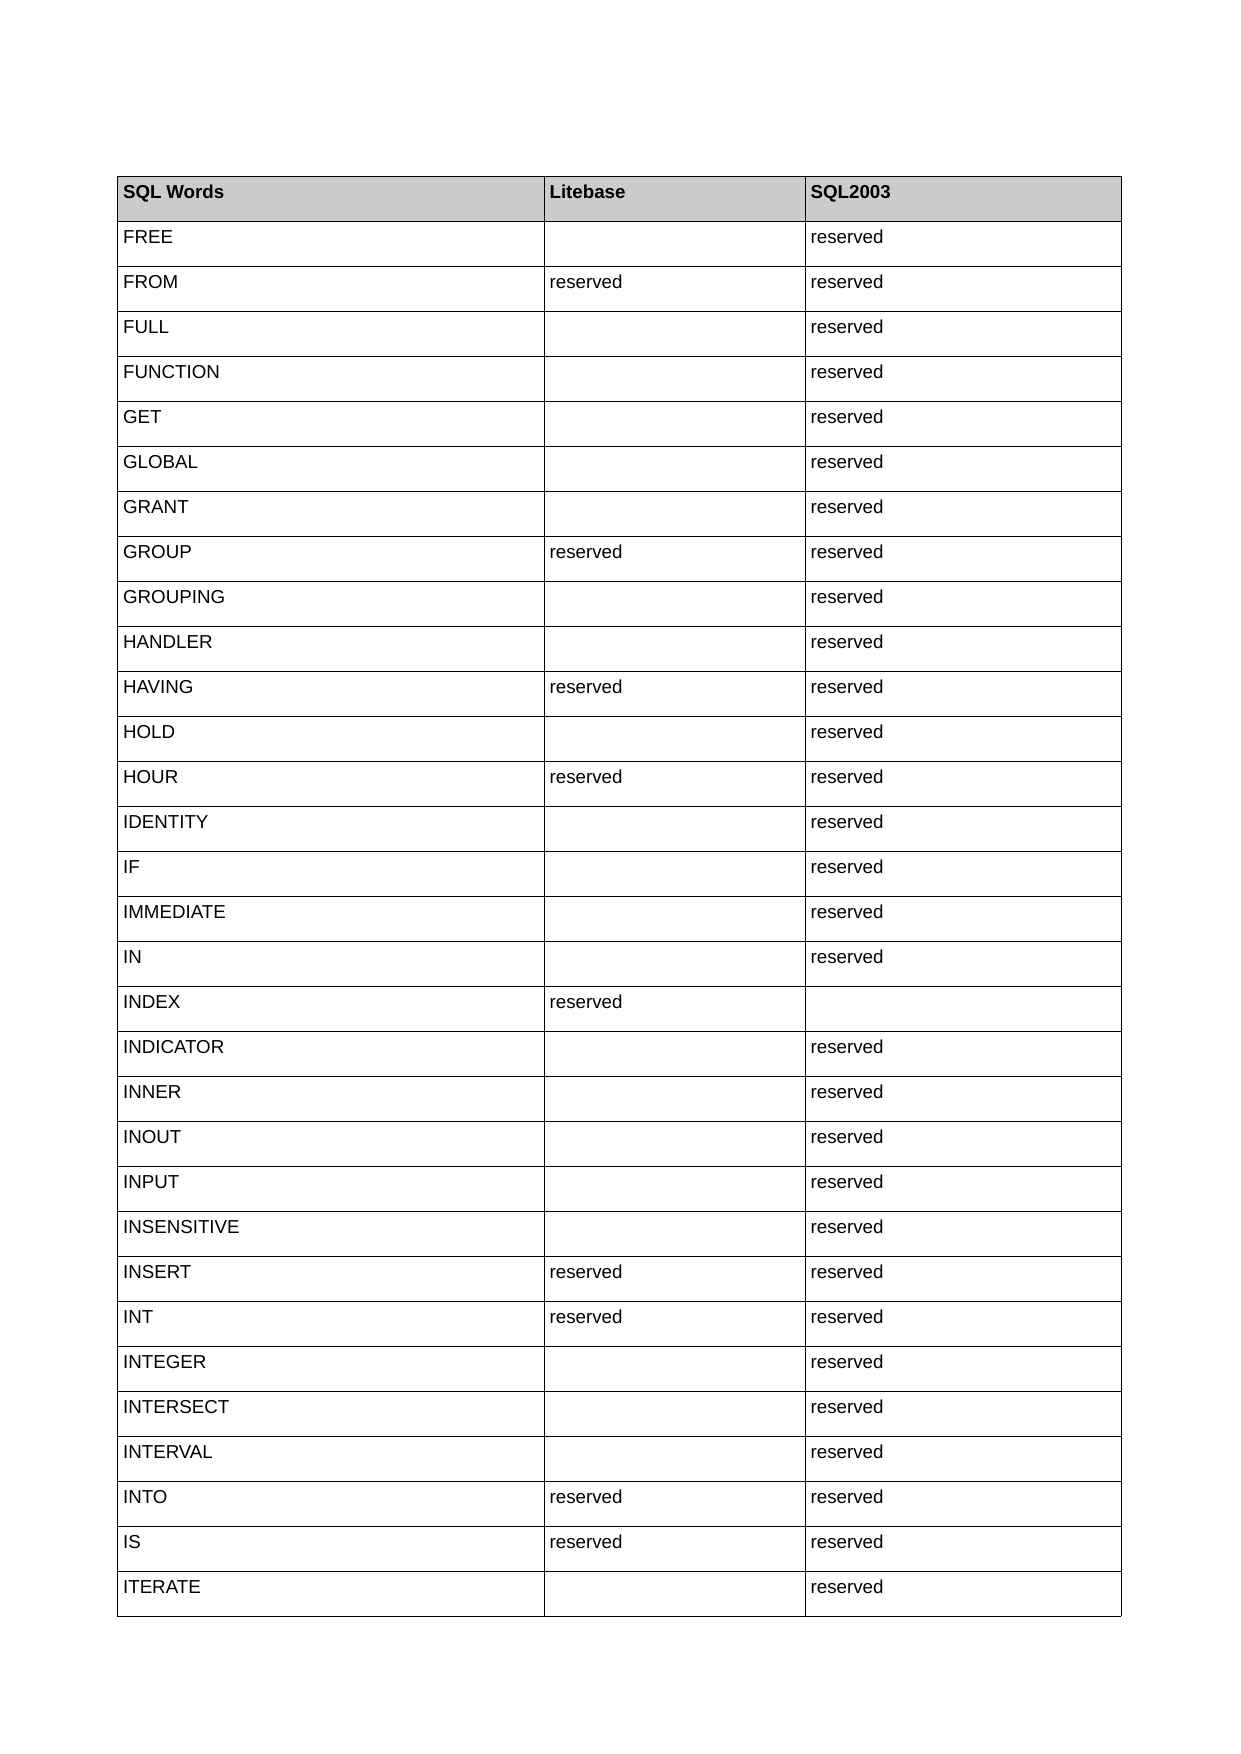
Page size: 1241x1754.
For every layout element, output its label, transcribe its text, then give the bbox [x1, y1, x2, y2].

table_cell reserved [806, 537, 1121, 581]
table_cell INNER [118, 1077, 544, 1121]
table_cell reserved [806, 1167, 1121, 1211]
table_cell IDENTITY [118, 807, 544, 851]
table_cell reserved [806, 717, 1121, 761]
table_cell reserved [545, 267, 805, 311]
table_cell FREE [118, 222, 544, 266]
table_cell reserved [806, 1077, 1121, 1121]
table_cell reserved [545, 1257, 805, 1301]
table_cell reserved [806, 447, 1121, 491]
table_cell [545, 852, 805, 896]
table_cell [545, 1572, 805, 1616]
table_cell reserved [806, 222, 1121, 266]
table_cell reserved [545, 987, 805, 1031]
table_header Litebase [545, 177, 805, 221]
table_cell [545, 357, 805, 401]
table_cell ITERATE [118, 1572, 544, 1616]
table_cell INPUT [118, 1167, 544, 1211]
table_cell GET [118, 402, 544, 446]
table_cell reserved [545, 537, 805, 581]
table_cell [545, 492, 805, 536]
table_cell [545, 1212, 805, 1256]
table_cell INTEGER [118, 1347, 544, 1391]
table_cell reserved [806, 852, 1121, 896]
table_cell IMMEDIATE [118, 897, 544, 941]
table_cell reserved [806, 1392, 1121, 1436]
table_cell [545, 1392, 805, 1436]
table_cell [545, 627, 805, 671]
table_cell [545, 1032, 805, 1076]
table_cell reserved [806, 807, 1121, 851]
table_cell [545, 402, 805, 446]
table_cell [545, 447, 805, 491]
table_cell reserved [806, 1257, 1121, 1301]
table_cell FULL [118, 312, 544, 356]
table_cell INSENSITIVE [118, 1212, 544, 1256]
table_cell reserved [806, 1122, 1121, 1166]
table_cell INTERSECT [118, 1392, 544, 1436]
table_cell HANDLER [118, 627, 544, 671]
table_cell [806, 987, 1121, 1031]
table_cell GLOBAL [118, 447, 544, 491]
table_cell [545, 897, 805, 941]
table_cell [545, 1077, 805, 1121]
table_cell reserved [806, 1527, 1121, 1571]
table_cell reserved [806, 942, 1121, 986]
table_cell INDEX [118, 987, 544, 1031]
table_cell IF [118, 852, 544, 896]
table_cell [545, 942, 805, 986]
table_cell [545, 807, 805, 851]
table_cell INTO [118, 1482, 544, 1526]
table_cell reserved [545, 672, 805, 716]
table_cell IN [118, 942, 544, 986]
table_cell [545, 222, 805, 266]
table_cell [545, 1437, 805, 1481]
table_cell GRANT [118, 492, 544, 536]
table_cell reserved [806, 1572, 1121, 1616]
table_cell reserved [545, 1527, 805, 1571]
table_cell INOUT [118, 1122, 544, 1166]
table_cell reserved [806, 1032, 1121, 1076]
table_cell reserved [545, 1482, 805, 1526]
table_cell reserved [806, 762, 1121, 806]
table_cell GROUPING [118, 582, 544, 626]
table_cell GROUP [118, 537, 544, 581]
table_cell [545, 1122, 805, 1166]
table_cell reserved [806, 1437, 1121, 1481]
table_cell reserved [806, 1212, 1121, 1256]
table_cell IS [118, 1527, 544, 1571]
table_header SQL2003 [806, 177, 1121, 221]
table_cell reserved [545, 762, 805, 806]
table_cell reserved [806, 312, 1121, 356]
table_cell FUNCTION [118, 357, 544, 401]
table_cell reserved [806, 1482, 1121, 1526]
table_cell FROM [118, 267, 544, 311]
table_cell reserved [545, 1302, 805, 1346]
table_header SQL Words [118, 177, 544, 221]
table_cell reserved [806, 267, 1121, 311]
table_cell INTERVAL [118, 1437, 544, 1481]
table_cell INDICATOR [118, 1032, 544, 1076]
table_cell [545, 717, 805, 761]
table_cell reserved [806, 492, 1121, 536]
table_cell INT [118, 1302, 544, 1346]
table_cell INSERT [118, 1257, 544, 1301]
table_cell reserved [806, 897, 1121, 941]
table_cell reserved [806, 582, 1121, 626]
table_cell [545, 312, 805, 356]
table_cell HOUR [118, 762, 544, 806]
table_cell [545, 1167, 805, 1211]
table_cell [545, 582, 805, 626]
table_cell HOLD [118, 717, 544, 761]
table_cell HAVING [118, 672, 544, 716]
table_cell [545, 1347, 805, 1391]
table_cell reserved [806, 1347, 1121, 1391]
table_cell reserved [806, 402, 1121, 446]
table_cell reserved [806, 672, 1121, 716]
table_cell reserved [806, 1302, 1121, 1346]
table_cell reserved [806, 627, 1121, 671]
table_cell reserved [806, 357, 1121, 401]
